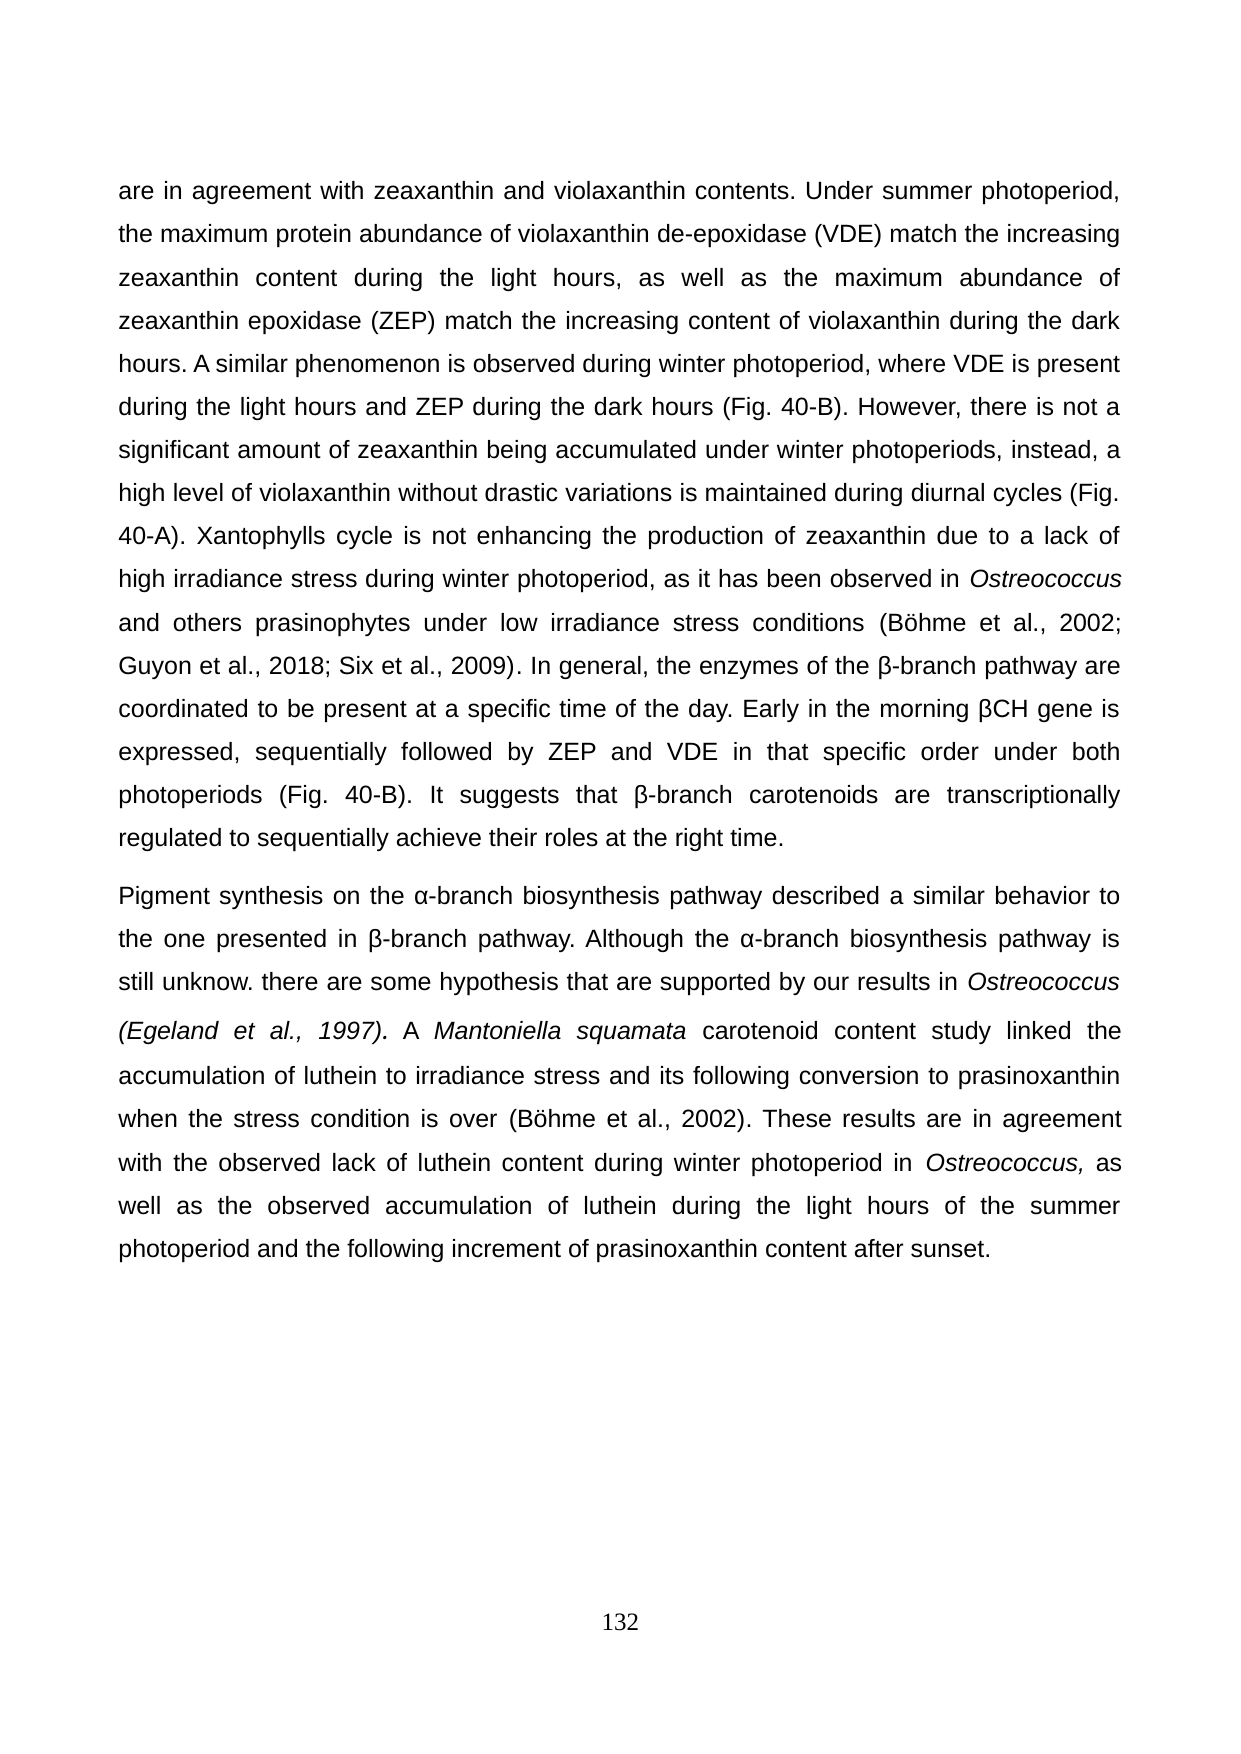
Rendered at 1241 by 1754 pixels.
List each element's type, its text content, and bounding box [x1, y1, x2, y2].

text are in agreement with zeaxanthin and violaxanthin contents. Under summer photoperiod, the maximum protein abundance of violaxanthin de-epoxidase (VDE) match the increasing zeaxanthin content during the light hours, as well as the maximum abundance of zeaxanthin epoxidase (ZEP) match the increasing content of violaxanthin during the dark hours. A similar phenomenon is observed during winter photoperiod, where VDE is present during the light hours and ZEP during the dark hours (Fig. 40-B). However, there is not a significant amount of zeaxanthin being accumulated under winter photoperiods, instead, a high level of violaxanthin without drastic variations is maintained during diurnal cycles (Fig. 40-A). Xantophylls cycle is not enhancing the production of zeaxanthin due to a lack of high irradiance stress during winter photoperiod, as it has been observed in Ostreococcus and others prasinophytes under low irradiance stress conditions (Böhme et al., 2002; Guyon et al., 2018; Six et al., 2009)⁠. In general, the enzymes of the β-branch pathway are coordinated to be present at a specific time of the day. Early in the morning βCH gene is expressed, sequentially followed by ZEP and VDE in that specific order under both photoperiods (Fig. 40-B). It suggests that β-branch carotenoids are transcriptionally regulated to sequentially achieve their roles at the right time. [118, 176, 1122, 852]
text Pigment synthesis on the α-branch biosynthesis pathway described a similar behavior to the one presented in β-branch pathway. Although the α-branch biosynthesis pathway is still unknow. there are some hypothesis that are supported by our results in Ostreococcus (Egeland et al., 1997)⁠. A Mantoniella squamata carotenoid content study linked the accumulation of luthein to irradiance stress and its following conversion to prasinoxanthin when the stress condition is over (Böhme et al., 2002)⁠. These results are in agreement with the observed lack of luthein content during winter photoperiod in Ostreococcus, as well as the observed accumulation of luthein during the light hours of the summer photoperiod and the following increment of prasinoxanthin content after sunset. [118, 881, 1122, 1263]
